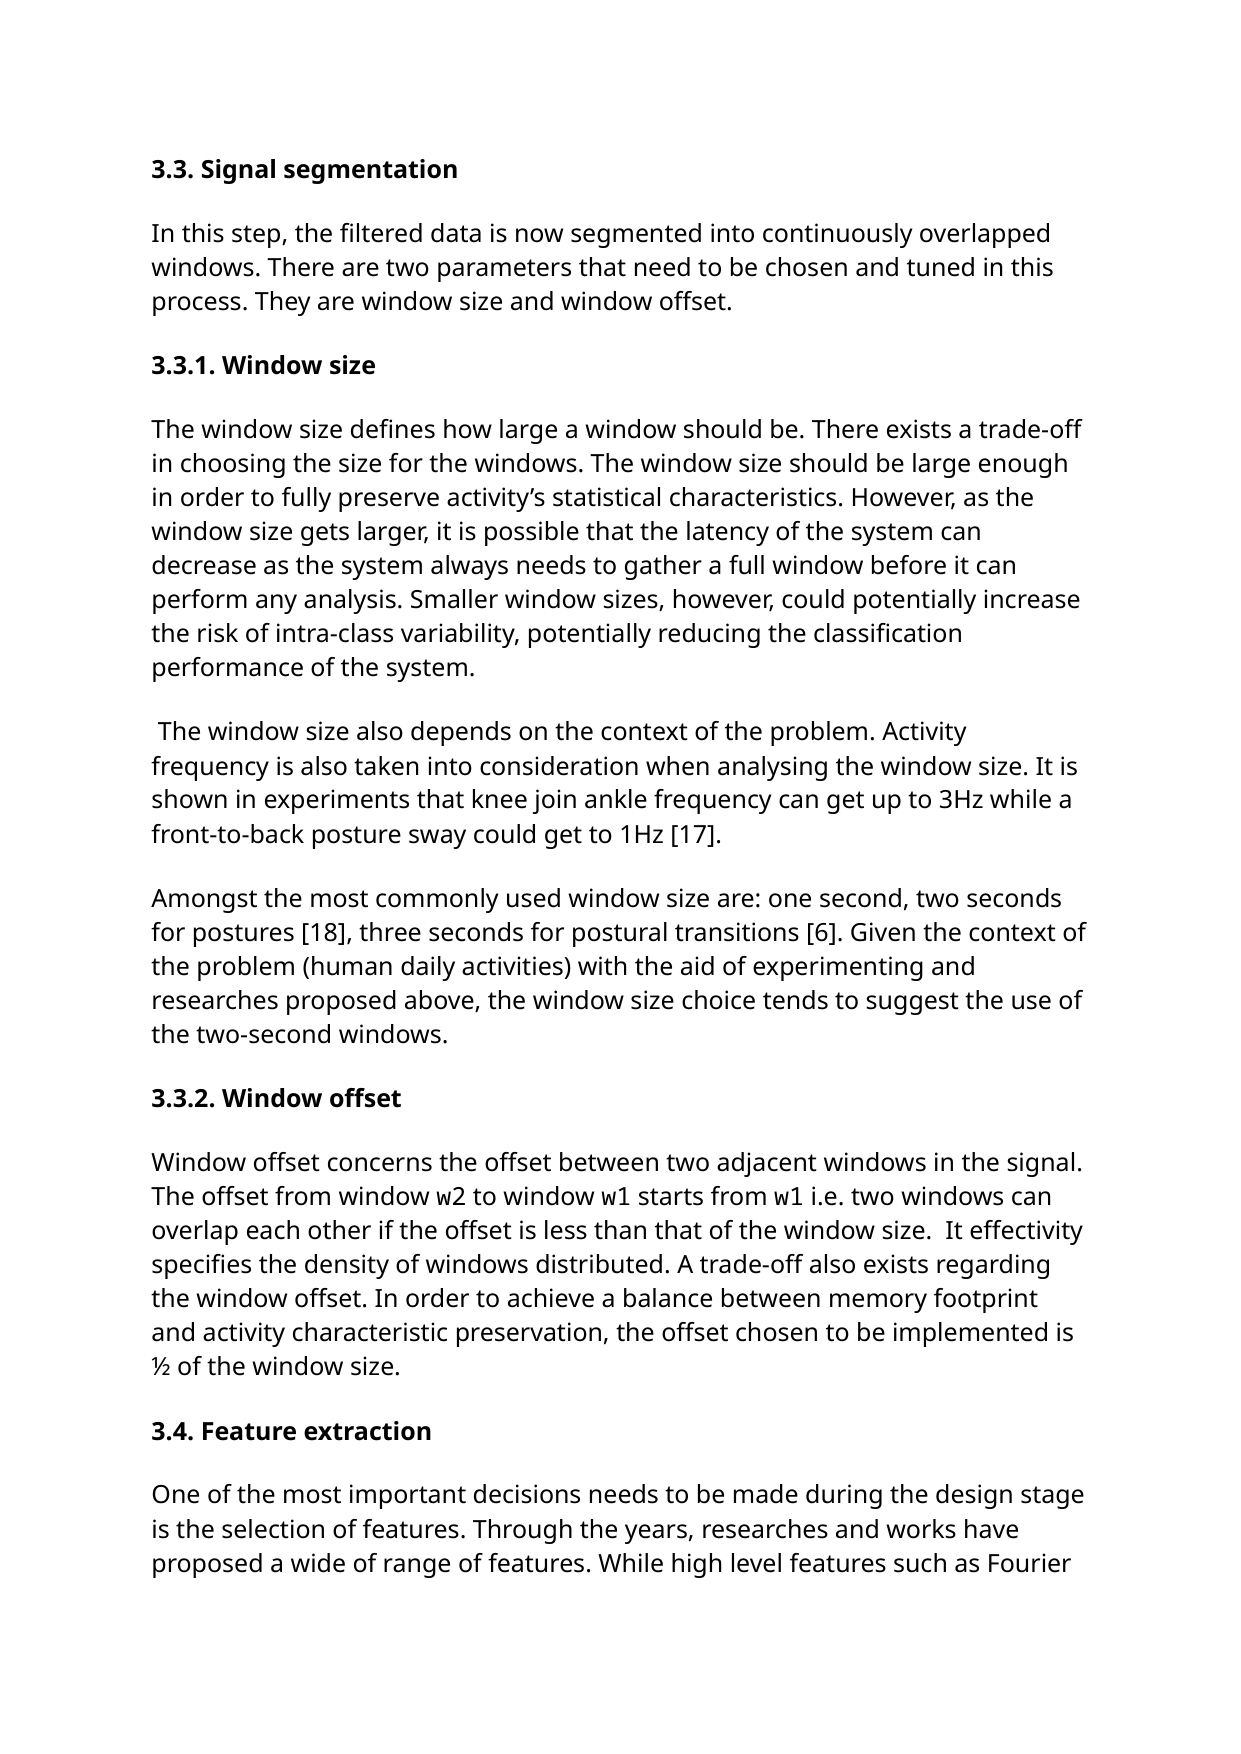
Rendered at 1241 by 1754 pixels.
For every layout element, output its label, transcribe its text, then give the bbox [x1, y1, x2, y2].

text 3.3. Signal segmentation [151, 151, 1089, 185]
text The window size also depends on the context of the problem. Activity frequency is also taken into consideration when analysing the window size. It is shown in experiments that knee join ankle frequency can get up to 3Hz while a front-to-back posture sway could get to 1Hz [17]. [151, 714, 1089, 850]
text Amongst the most commonly used window size are: one second, two seconds for postures [18], three seconds for postural transitions [6]. Given the context of the problem (human daily activities) with the aid of experimenting and researches proposed above, the window size choice tends to suggest the use of the two-second windows. [151, 880, 1089, 1051]
text In this step, the filtered data is now segmented into continuously overlapped windows. There are two parameters that need to be chosen and tuned in this process. They are window size and window offset. [151, 215, 1089, 317]
text 3.3.1. Window size [151, 347, 1089, 382]
text One of the most important decisions needs to be made during the design stage is the selection of features. Through the years, researches and works have proposed a wide of range of features. While high level features such as Fourier [151, 1477, 1089, 1579]
text 3.3.2. Window offset [151, 1081, 1089, 1115]
text The window size defines how large a window should be. There exists a trade-off in choosing the size for the windows. The window size should be large enough in order to fully preserve activity’s statistical characteristics. However, as the window size gets larger, it is possible that the latency of the system can decrease as the system always needs to gather a full window before it can perform any analysis. Smaller window sizes, however, could potentially increase the risk of intra-class variability, potentially reducing the classification performance of the system. [151, 412, 1089, 684]
text Window offset concerns the offset between two adjacent windows in the signal. The offset from window w2 to window w1 starts from w1 i.e. two windows can overlap each other if the offset is less than that of the window size. It effectivity specifies the density of windows distributed. A trade-off also exists regarding the window offset. In order to achieve a balance between memory footprint and activity characteristic preservation, the offset chosen to be implemented is ½ of the window size. [151, 1145, 1089, 1383]
text 3.4. Feature extraction [151, 1413, 1089, 1447]
